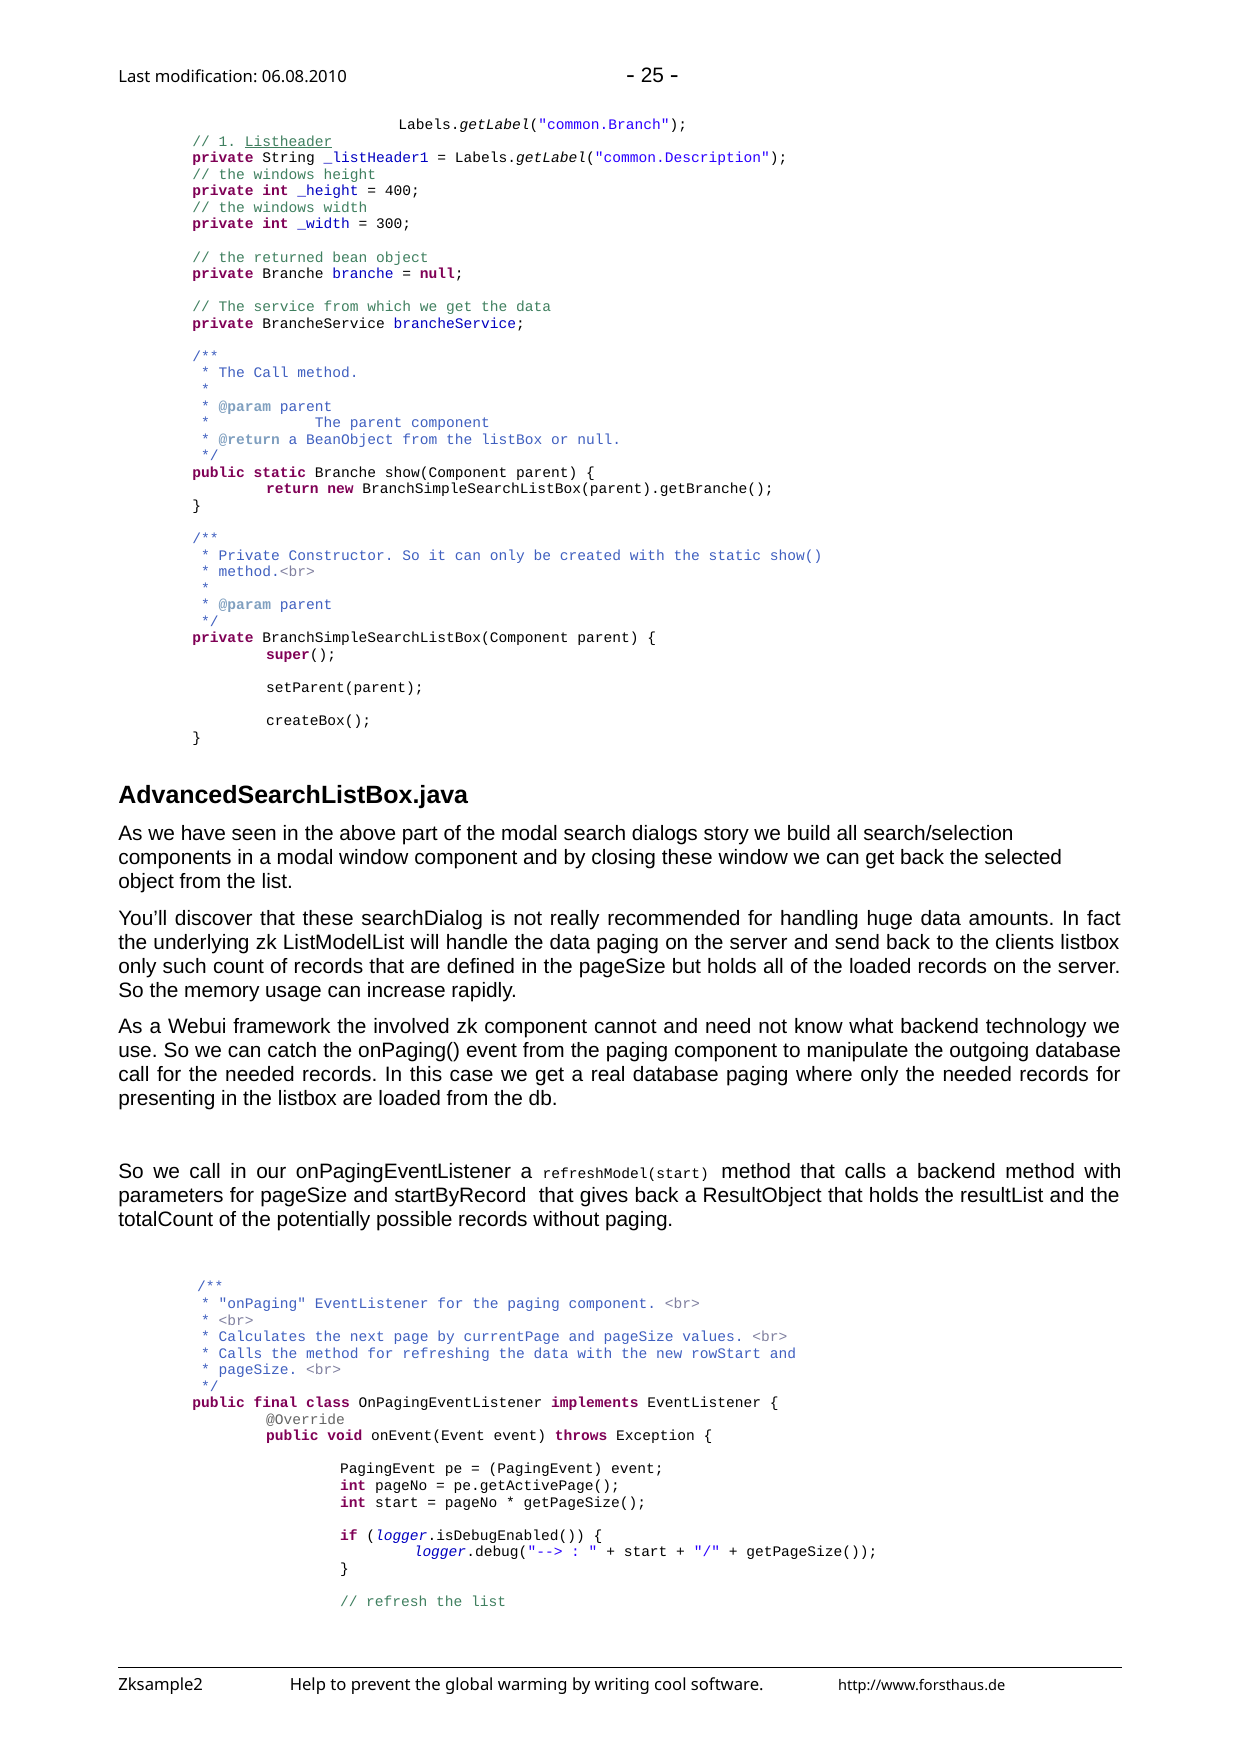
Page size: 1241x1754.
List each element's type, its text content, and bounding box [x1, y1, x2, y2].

text // The service from which we get the data [118, 299, 1122, 316]
text /** [118, 531, 1122, 548]
text * The Call method. [118, 366, 1122, 382]
text * [118, 382, 1122, 399]
text if (logger.isDebugEnabled()) { [118, 1528, 1122, 1544]
text logger.debug("--> : " + start + "/" + getPageSize()); [118, 1544, 1122, 1561]
text public final class OnPagingEventListener implements EventListener { [118, 1396, 1122, 1412]
text * [118, 581, 1122, 598]
text private int _width = 300; [118, 217, 1122, 233]
text PagingEvent pe = (PagingEvent) event; [118, 1462, 1122, 1478]
text return new BranchSimpleSearchListBox(parent).getBranche(); [118, 482, 1122, 498]
text setParent(parent); [118, 680, 1122, 697]
text * <br> [118, 1313, 1122, 1329]
text * @return a BeanObject from the listBox or null. [118, 432, 1122, 448]
text You’ll discover that these searchDialog is not really recommended for handling huge data amounts. In fact the underlying zk ListModelList will handle the data paging on the server and send back to the clients listbox only such count of records that are defined in the pageSize but holds all of the loaded records on the server. So the memory usage can increase rapidly. [118, 906, 1122, 1001]
text } [118, 498, 1122, 515]
text * Calls the method for refreshing the data with the new rowStart and [118, 1346, 1122, 1362]
text // refresh the list [118, 1594, 1122, 1611]
text * pageSize. <br> [118, 1362, 1122, 1379]
text } [118, 730, 1122, 747]
text // the windows height [118, 167, 1122, 183]
text * The parent component [118, 415, 1122, 432]
text // the windows width [118, 200, 1122, 217]
text /** [118, 1279, 1122, 1296]
text // the returned bean object [118, 250, 1122, 266]
text */ [118, 1379, 1122, 1396]
text @Override [118, 1412, 1122, 1429]
text As a Webui framework the involved zk component cannot and need not know what backend technology we use. So we can catch the onPaging() event from the paging component to manipulate the outgoing database call for the needed records. In this case we get a real database paging where only the needed records for presenting in the listbox are loaded from the db. [118, 1014, 1122, 1110]
text /** [118, 349, 1122, 366]
text private int _height = 400; [118, 183, 1122, 200]
text } [118, 1561, 1122, 1578]
text * Private Constructor. So it can only be created with the static show() [118, 548, 1122, 564]
text Labels.getLabel("common.Branch"); [118, 117, 1122, 134]
text As we have seen in the above part of the modal search dialogs story we build all search/selection components in a modal window component and by closing these window we can get back the selected object from the list. [118, 821, 1122, 893]
text int pageNo = pe.getActivePage(); [118, 1478, 1122, 1495]
text * "onPaging" EventListener for the paging component. <br> [118, 1296, 1122, 1313]
text private BrancheService brancheService; [118, 316, 1122, 333]
text * @param parent [118, 399, 1122, 415]
text */ [118, 448, 1122, 465]
text // 1. Listheader [118, 134, 1122, 150]
text createBox(); [118, 713, 1122, 730]
text super(); [118, 647, 1122, 664]
text * @param parent [118, 598, 1122, 614]
text */ [118, 614, 1122, 631]
text int start = pageNo * getPageSize(); [118, 1495, 1122, 1511]
text * method.<br> [118, 564, 1122, 581]
text public static Branche show(Component parent) { [118, 465, 1122, 482]
text * Calculates the next page by currentPage and pageSize values. <br> [118, 1329, 1122, 1346]
text private BranchSimpleSearchListBox(Component parent) { [118, 631, 1122, 647]
text AdvancedSearchListBox.java [118, 780, 1122, 809]
text So we call in our onPagingEventListener a refreshModel(start) method that calls a backend method with parameters for pageSize and startByRecord that gives back a ResultObject that holds the resultList and the totalCount of the potentially possible records without paging. [118, 1159, 1122, 1231]
text private Branche branche = null; [118, 266, 1122, 283]
text private String _listHeader1 = Labels.getLabel("common.Description"); [118, 150, 1122, 167]
text public void onEvent(Event event) throws Exception { [118, 1429, 1122, 1445]
